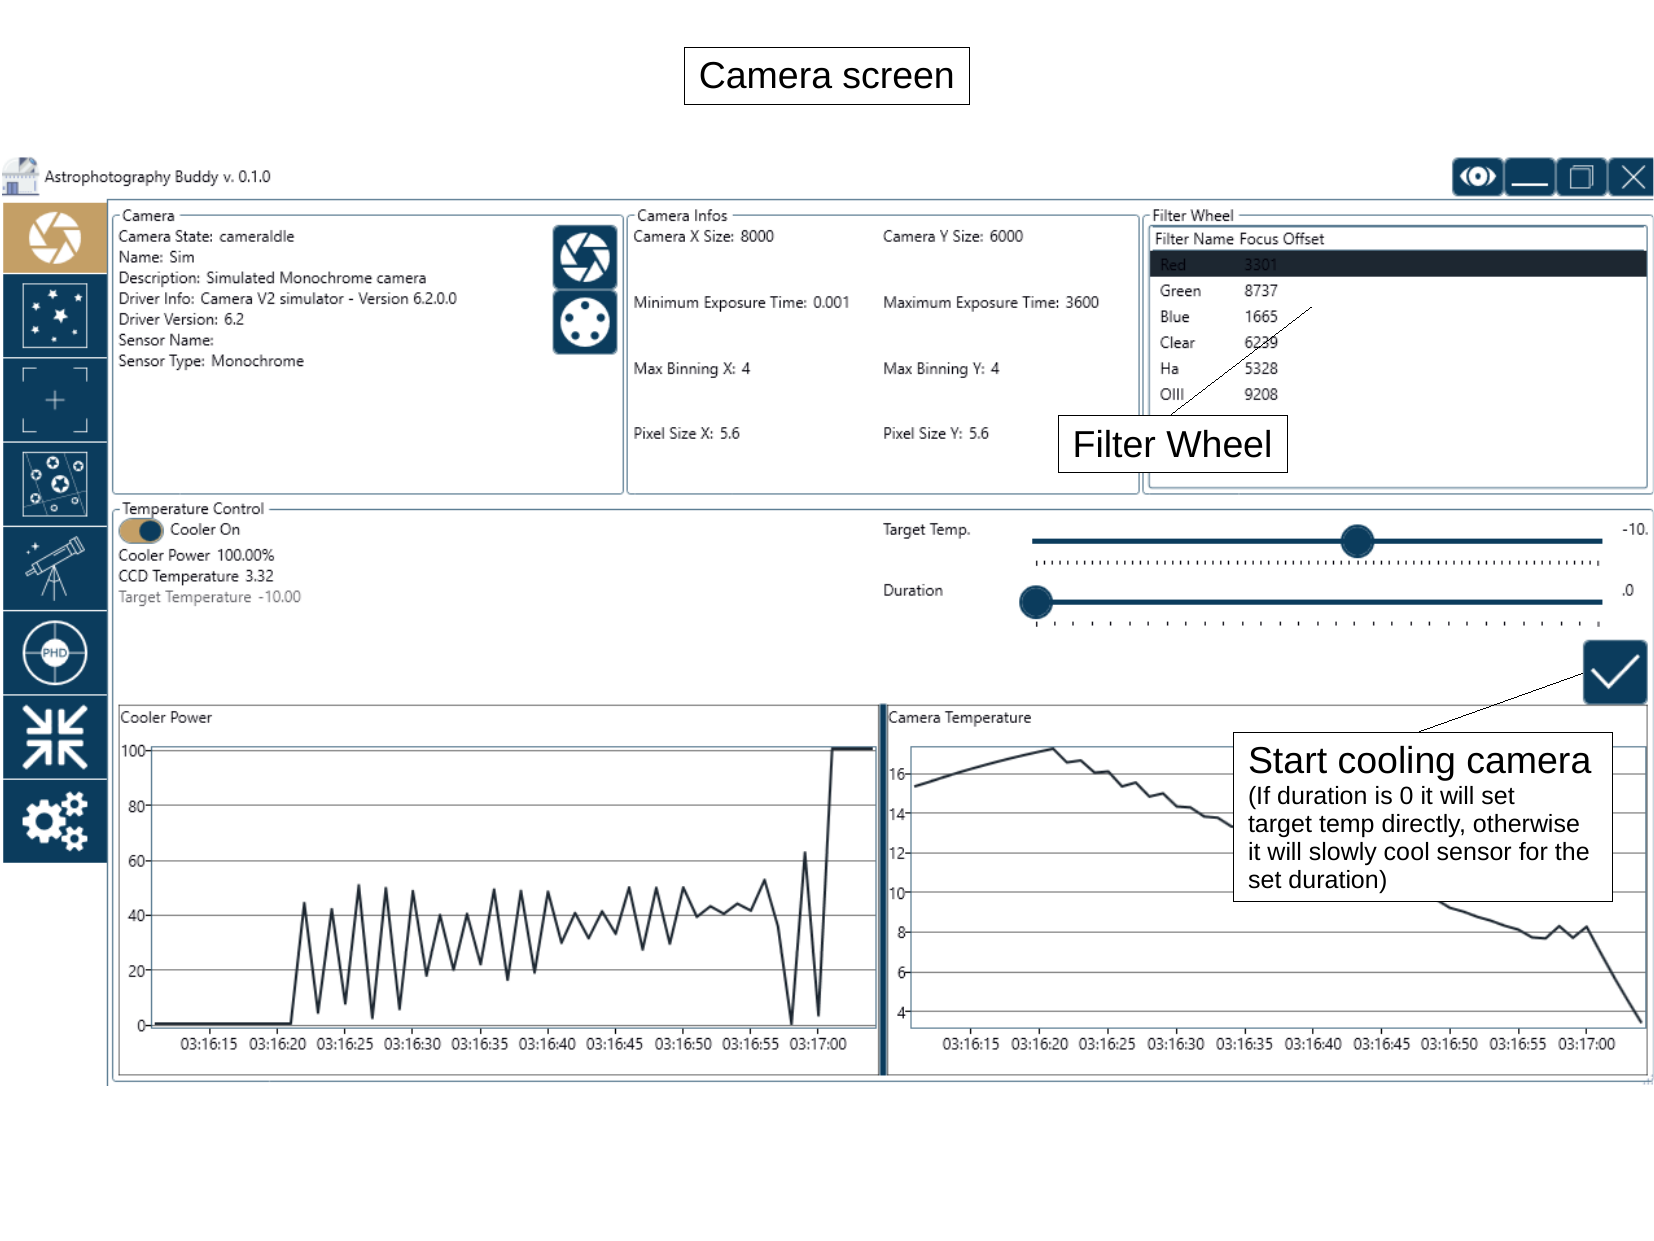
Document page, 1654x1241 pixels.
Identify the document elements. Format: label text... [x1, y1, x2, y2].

text_box Filter Wheel [1058, 415, 1288, 473]
text_box Start cooling camera (If duration is 0 it will set target temp directly, otherwise it will slowly cool sensor for the set duration) [1233, 732, 1613, 902]
picture [2, 155, 1654, 1086]
text_box Camera screen [684, 47, 970, 105]
